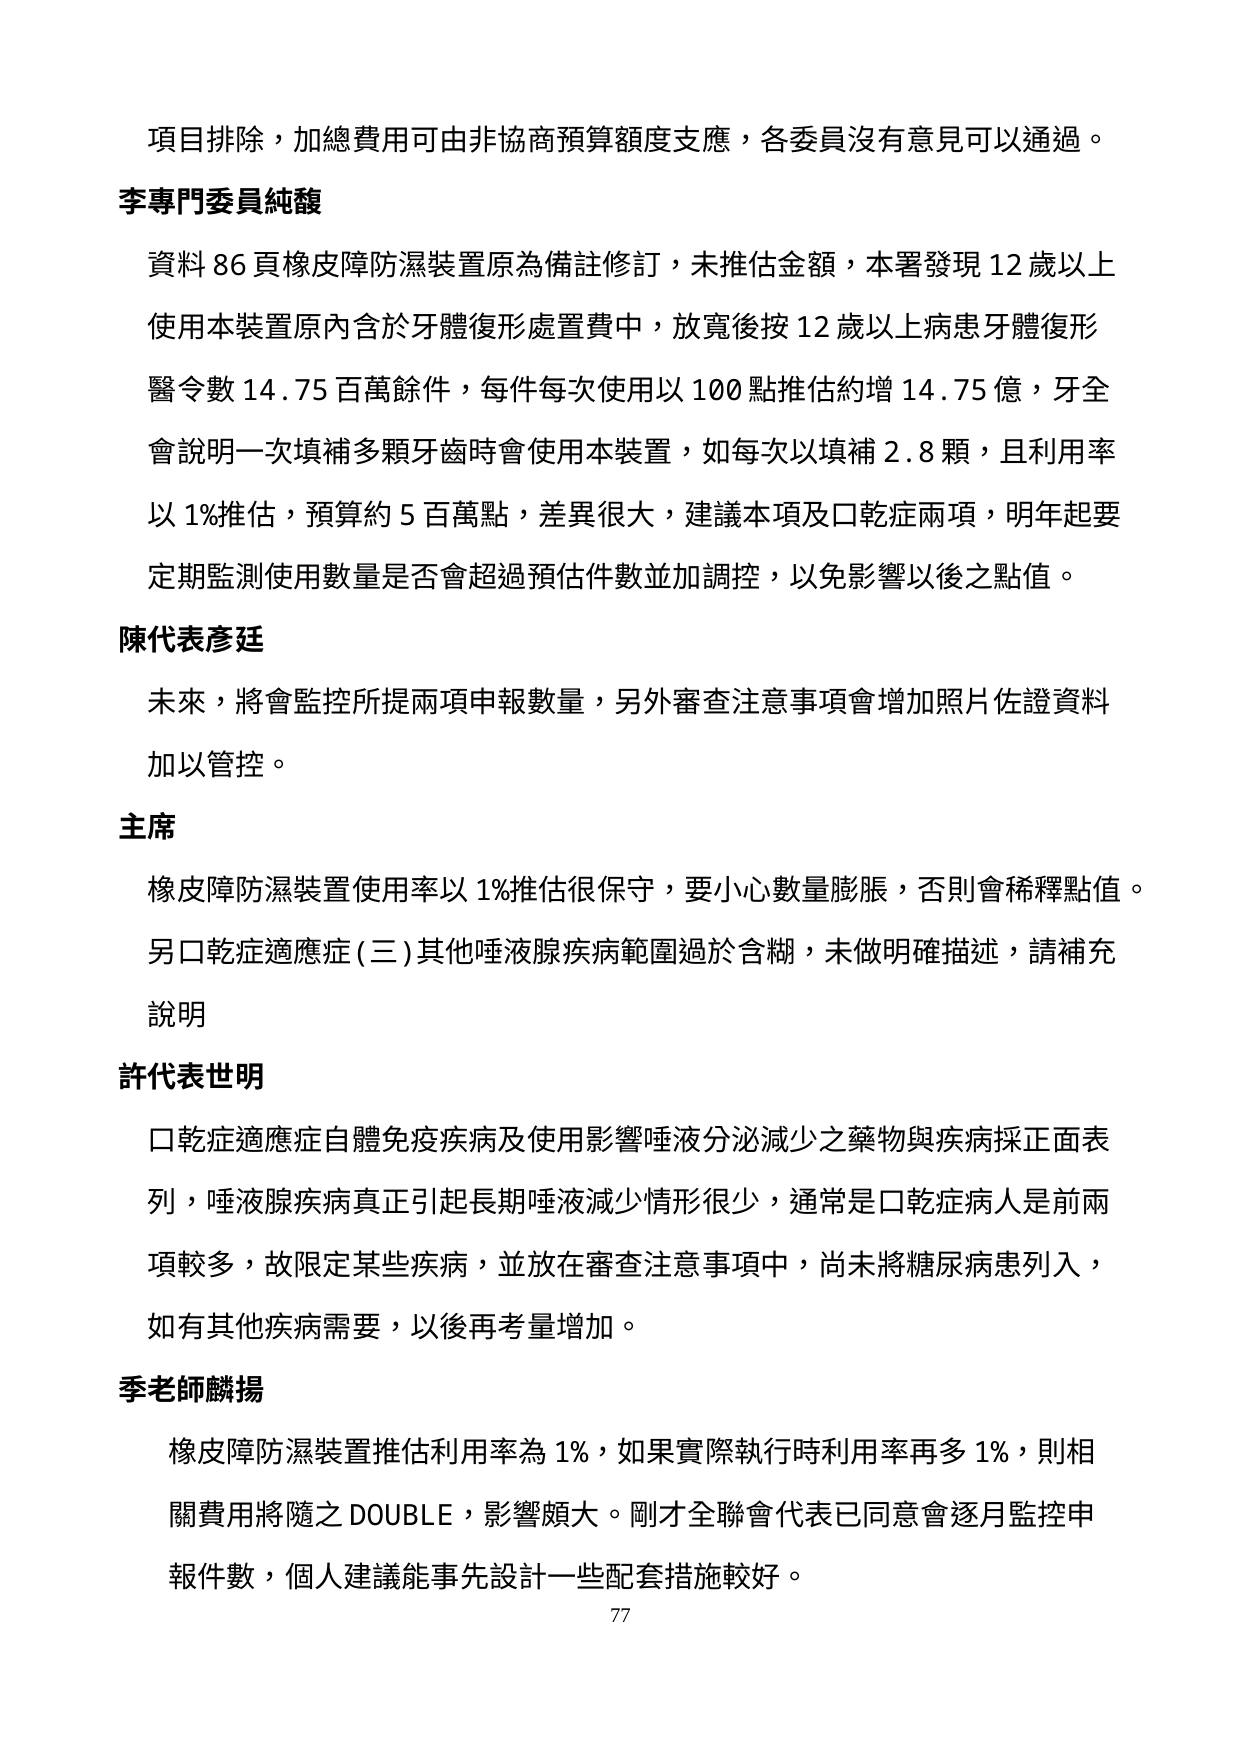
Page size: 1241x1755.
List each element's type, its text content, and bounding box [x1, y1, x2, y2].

text 許代表世明 [118, 1033, 1122, 1096]
text 橡皮障防濕裝置推估利用率為1%，如果實際執行時利用率再多1%，則相關費用將隨之DOUBLE，影響頗大。剛才全聯會代表已同意會逐月監控申報件數，個人建議能事先設計一些配套措施較好。 [168, 1408, 1122, 1596]
text 橡皮障防濕裝置使用率以1%推估很保守，要小心數量膨脹，否則會稀釋點值。另口乾症適應症(三)其他唾液腺疾病範圍過於含糊，未做明確描述，請補充說明 [148, 846, 1122, 1033]
text 陳代表彥廷 [118, 596, 1122, 658]
text 未來，將會監控所提兩項申報數量，另外審查注意事項會增加照片佐證資料加以管控。 [148, 658, 1122, 783]
text 口乾症適應症自體免疫疾病及使用影響唾液分泌減少之藥物與疾病採正面表列，唾液腺疾病真正引起長期唾液減少情形很少，通常是口乾症病人是前兩項較多，故限定某些疾病，並放在審查注意事項中，尚未將糖尿病患列入，如有其他疾病需要，以後再考量增加。 [148, 1096, 1122, 1346]
text 季老師麟揚 [118, 1346, 1122, 1408]
text 主席 [118, 783, 1122, 846]
text 李專門委員純馥 [118, 158, 1122, 221]
text 項目排除，加總費用可由非協商預算額度支應，各委員沒有意見可以通過。 [148, 96, 1122, 158]
text 資料86頁橡皮障防濕裝置原為備註修訂，未推估金額，本署發現12歲以上使用本裝置原內含於牙體復形處置費中，放寬後按12歲以上病患牙體復形醫令數14.75百萬餘件，每件每次使用以100點推估約增14.75億，牙全會說明一次填補多顆牙齒時會使用本裝置，如每次以填補2.8顆，且利用率以1%推估，預算約5百萬點，差異很大，建議本項及口乾症兩項，明年起要定期監測使用數量是否會超過預估件數並加調控，以免影響以後之點值。 [148, 221, 1122, 596]
